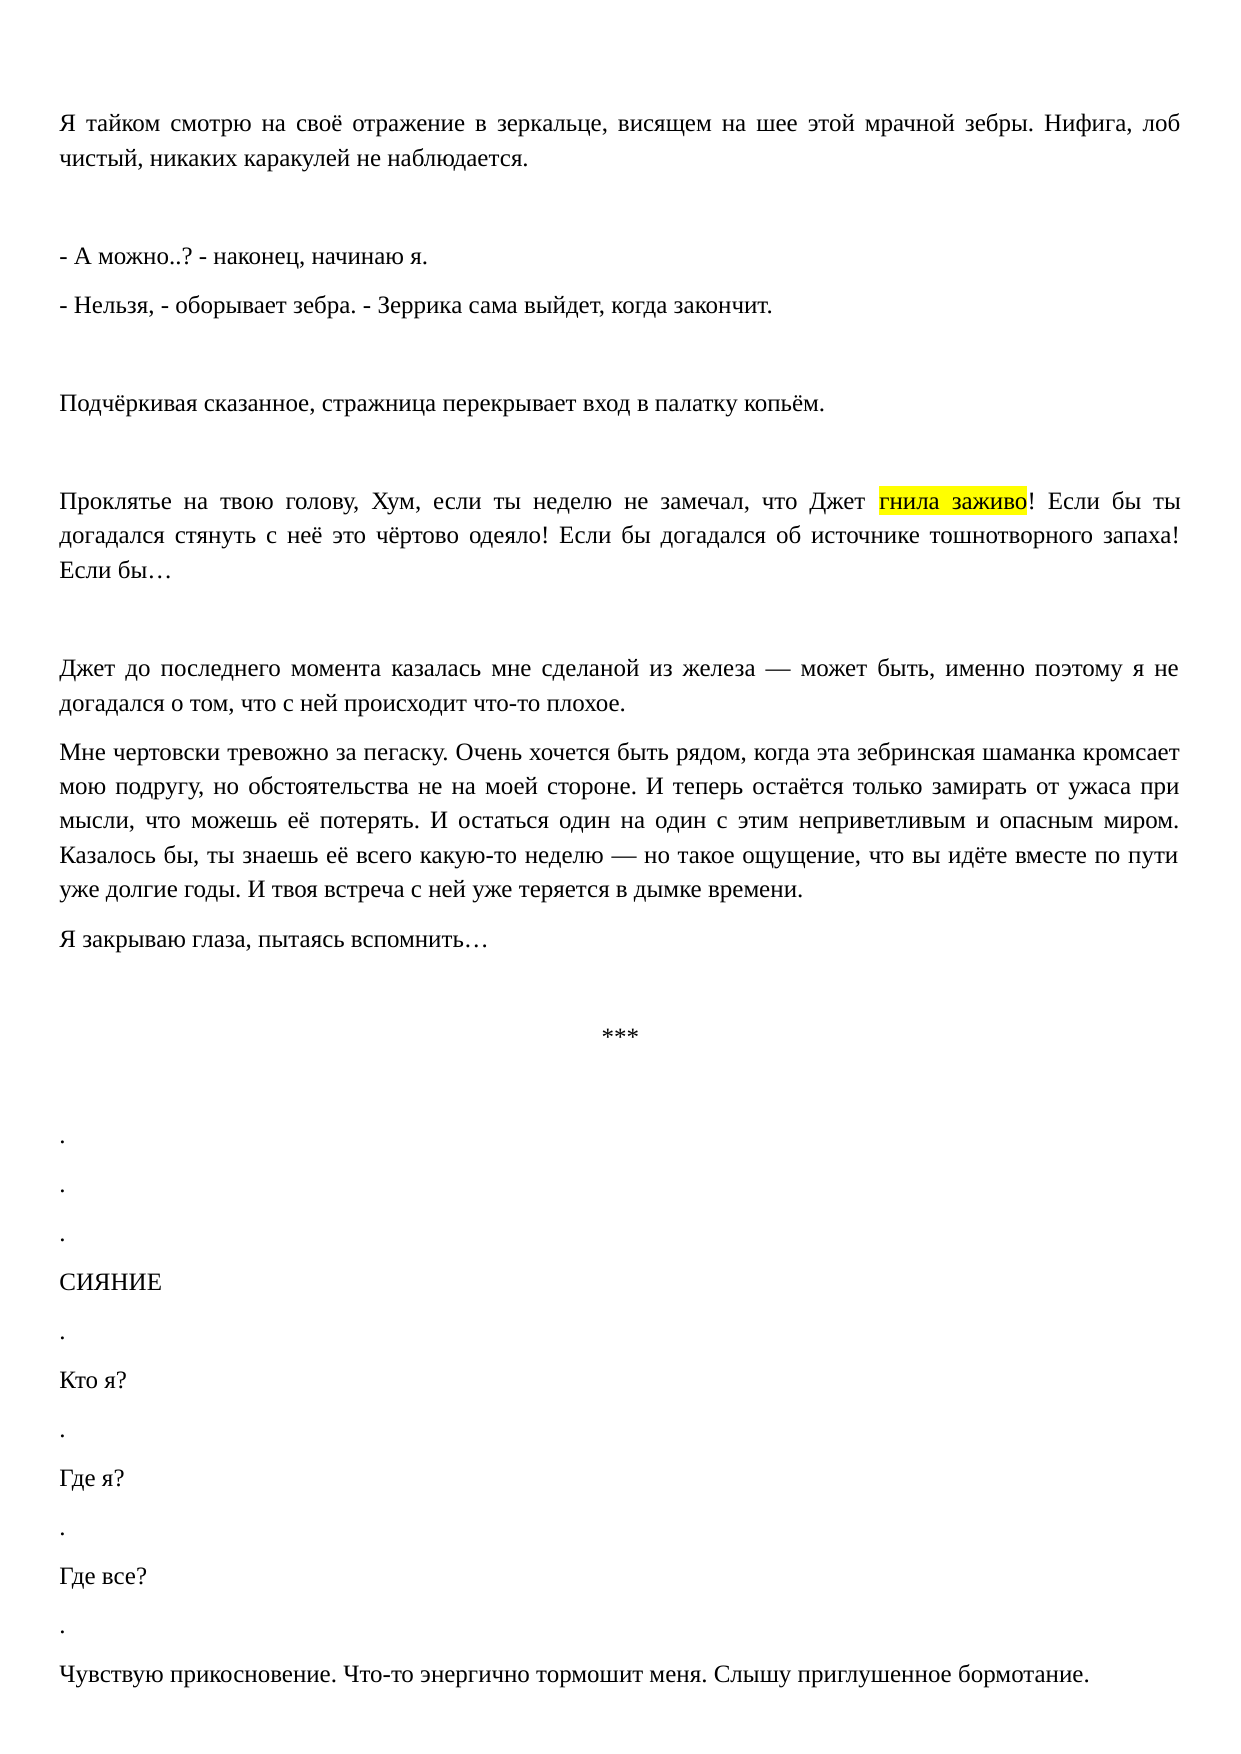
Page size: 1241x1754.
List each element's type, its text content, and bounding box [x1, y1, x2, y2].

text Где все? [59, 1561, 1181, 1590]
text . [59, 1316, 1181, 1345]
text . [59, 1414, 1181, 1443]
text Где я? [59, 1463, 1181, 1492]
text Джет до последнего момента казалась мне сделаной из железа — может быть, именно поэтому я не догадался о том, что с ней происходит что-то плохое. [59, 653, 1181, 716]
text . [59, 1218, 1181, 1247]
text - А можно..? - наконец, начинаю я. [59, 241, 1181, 269]
text Я закрываю глаза, пытаясь вспомнить… [59, 924, 1181, 952]
text Я тайком смотрю на своё отражение в зеркальце, висящем на шее этой мрачной зебры. Нифига, лоб чистый, никаких каракулей не наблюдается. [59, 108, 1181, 171]
text Чувствую прикосновение. Что-то энергично тормошит меня. Слышу приглушенное бормотание. [59, 1659, 1181, 1688]
text . [59, 1120, 1181, 1149]
text Подчёркивая сказанное, стражница перекрывает вход в палатку копьём. [59, 388, 1181, 417]
text . [59, 1611, 1181, 1639]
text СИЯНИЕ [59, 1267, 1181, 1296]
text *** [59, 1022, 1181, 1051]
text Проклятье на твою голову, Хум, если ты неделю не замечал, что Джет гнила заживо! Если бы ты догадался стянуть с неё это чёртово одеяло! Если бы догадался об источнике тошнотворного запаха! Если бы… [59, 486, 1181, 584]
text . [59, 1512, 1181, 1541]
text Кто я? [59, 1365, 1181, 1394]
text Мне чертовски тревожно за пегаску. Очень хочется быть рядом, когда эта зебринская шаманка кромсает мою подругу, но обстоятельства не на моей стороне. И теперь остаётся только замирать от ужаса при мысли, что можешь её потерять. И остаться один на один с этим неприветливым и опасным миром. Казалось бы, ты знаешь её всего какую-то неделю — но такое ощущение, что вы идёте вместе по пути уже долгие годы. И твоя встреча с ней уже теряется в дымке времени. [59, 737, 1181, 903]
text . [59, 1169, 1181, 1198]
text - Нельзя, - оборывает зебра. - Зеррика сама выйдет, когда закончит. [59, 290, 1181, 318]
